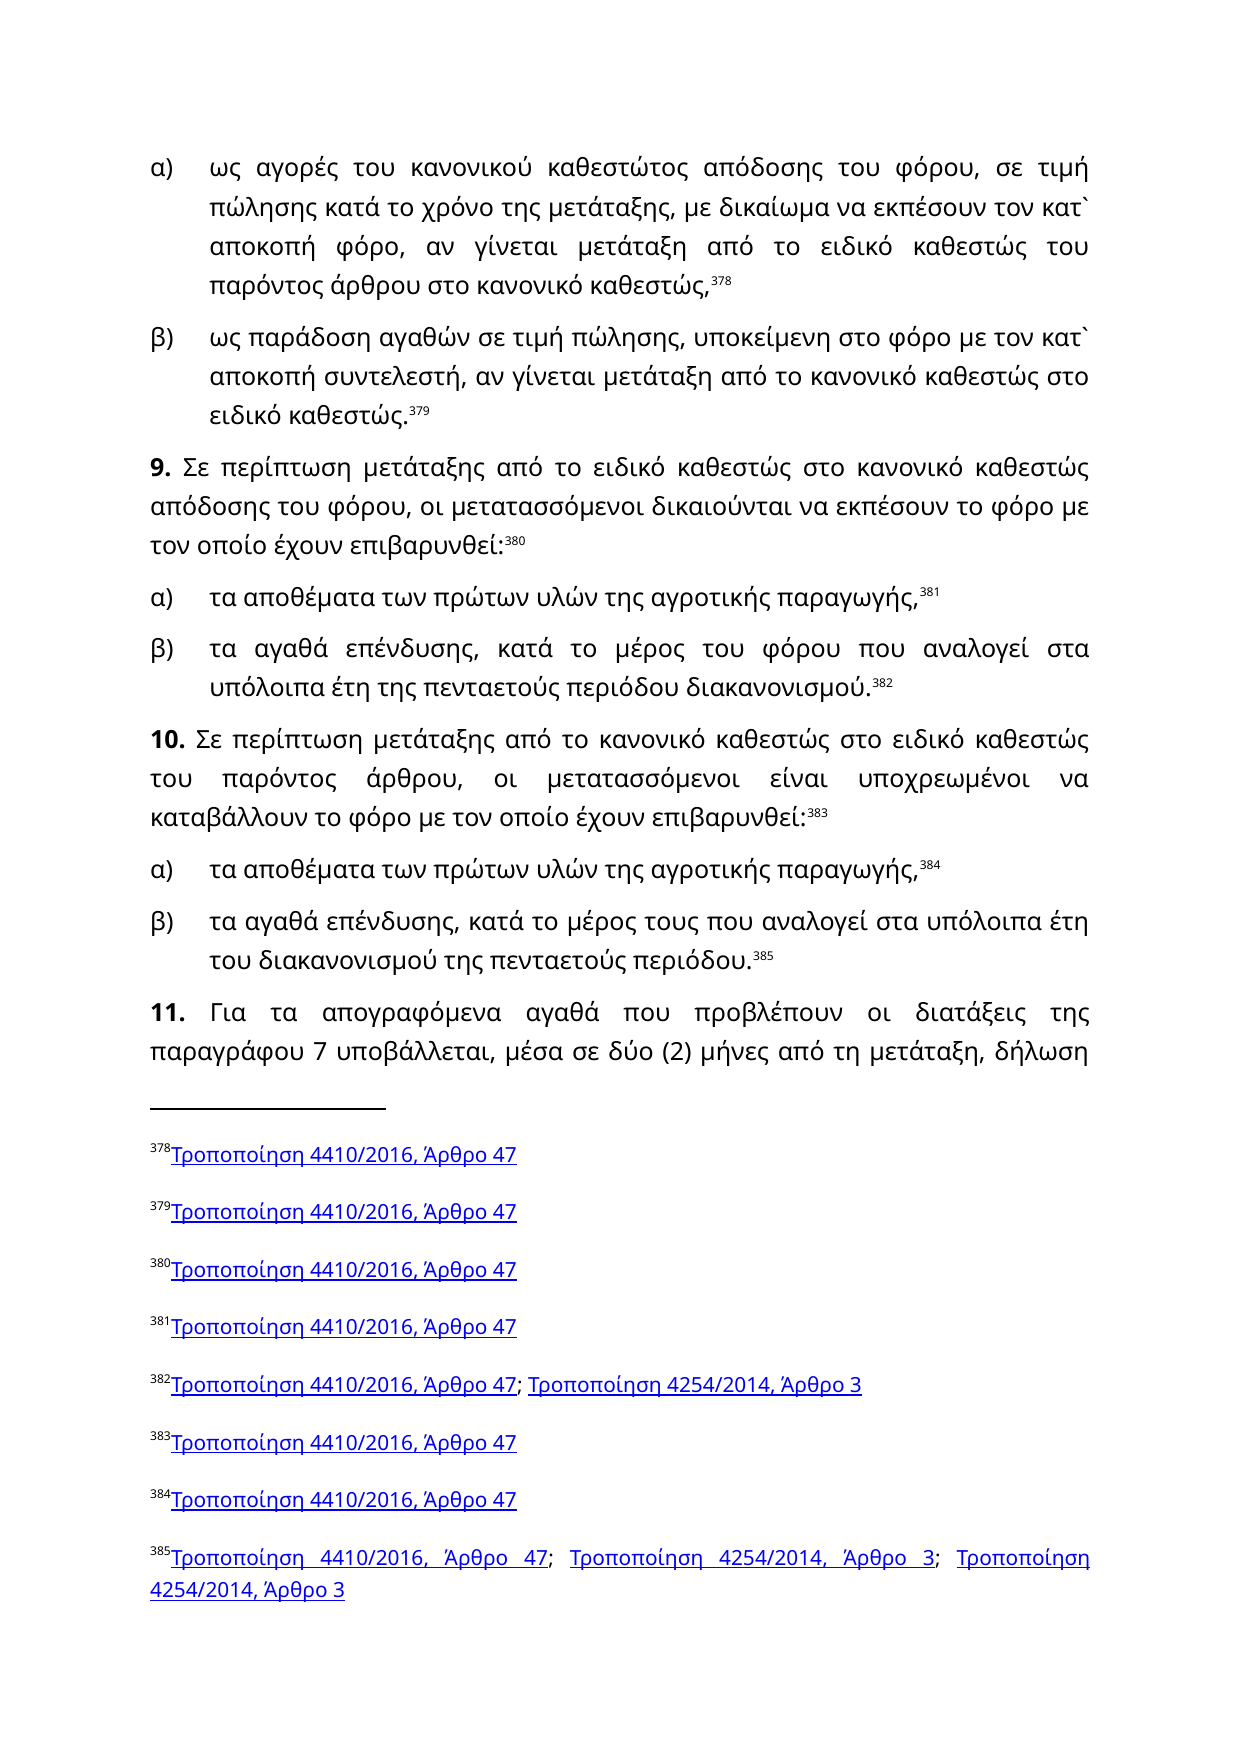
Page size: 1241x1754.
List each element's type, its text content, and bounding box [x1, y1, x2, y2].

text Τροποποίηση 4410/2016, Άρθρο 47 [150, 1140, 1090, 1168]
list β) τα αγαθά επένδυσης, κατά το μέρος του φόρου που αναλογεί στα υπόλοιπα έτη της πενταετούς περιόδου διακανονισμού. [150, 631, 1090, 704]
text 9. Σε περίπτωση μετάταξης από το ειδικό καθεστώς στο κανονικό καθεστώς απόδοσης του φόρου, οι μετατασσόμενοι δικαιούνται να εκπέσουν το φόρο με τον οποίο έχουν επιβαρυνθεί: [150, 449, 1090, 562]
text Τροποποίηση 4410/2016, Άρθρο 47; Τροποποίηση 4254/2014, Άρθρο 3 [150, 1370, 1090, 1398]
list α) ως αγορές του κανονικού καθεστώτος απόδοσης του φόρου, σε τιμή πώλησης κατά το χρόνο της μετάταξης, με δικαίωμα να εκπέσουν τον κατ` αποκοπή φόρο, αν γίνεται μετάταξη από το ειδικό καθεστώς του παρόντος άρθρου στο κανονικό καθεστώς, [150, 150, 1090, 302]
text Τροποποίηση 4410/2016, Άρθρο 47 [150, 1255, 1090, 1283]
text 11. Για τα απογραφόμενα αγαθά που προβλέπουν οι διατάξεις της παραγράφου 7 υποβάλλεται, μέσα σε δύο (2) μήνες από τη μετάταξη, δήλωση [150, 994, 1090, 1067]
text Τροποποίηση 4410/2016, Άρθρο 47 [150, 1428, 1090, 1456]
text Τροποποίηση 4410/2016, Άρθρο 47 [150, 1485, 1090, 1514]
text Τροποποίηση 4410/2016, Άρθρο 47 [150, 1197, 1090, 1226]
list β) τα αγαθά επένδυσης, κατά το μέρος τους που αναλογεί στα υπόλοιπα έτη του διακανονισμού της πενταετούς περιόδου. [150, 903, 1090, 977]
list α) τα αποθέματα των πρώτων υλών της αγροτικής παραγωγής, [150, 579, 1090, 613]
list β) ως παράδοση αγαθών σε τιμή πώλησης, υποκείμενη στο φόρο με τον κατ` αποκοπή συντελεστή, αν γίνεται μετάταξη από το κανονικό καθεστώς στο ειδικό καθεστώς. [150, 319, 1090, 432]
text Τροποποίηση 4410/2016, Άρθρο 47 [150, 1312, 1090, 1341]
text Τροποποίηση 4410/2016, Άρθρο 47; Τροποποίηση 4254/2014, Άρθρο 3; Τροποποίηση 4254/2014, Άρθρο 3 [150, 1543, 1090, 1604]
text 10. Σε περίπτωση μετάταξης από το κανονικό καθεστώς στο ειδικό καθεστώς του παρόντος άρθρου, οι μετατασσόμενοι είναι υποχρεωμένοι να καταβάλλουν το φόρο με τον οποίο έχουν επιβαρυνθεί: [150, 722, 1090, 834]
list α) τα αποθέματα των πρώτων υλών της αγροτικής παραγωγής, [150, 852, 1090, 886]
